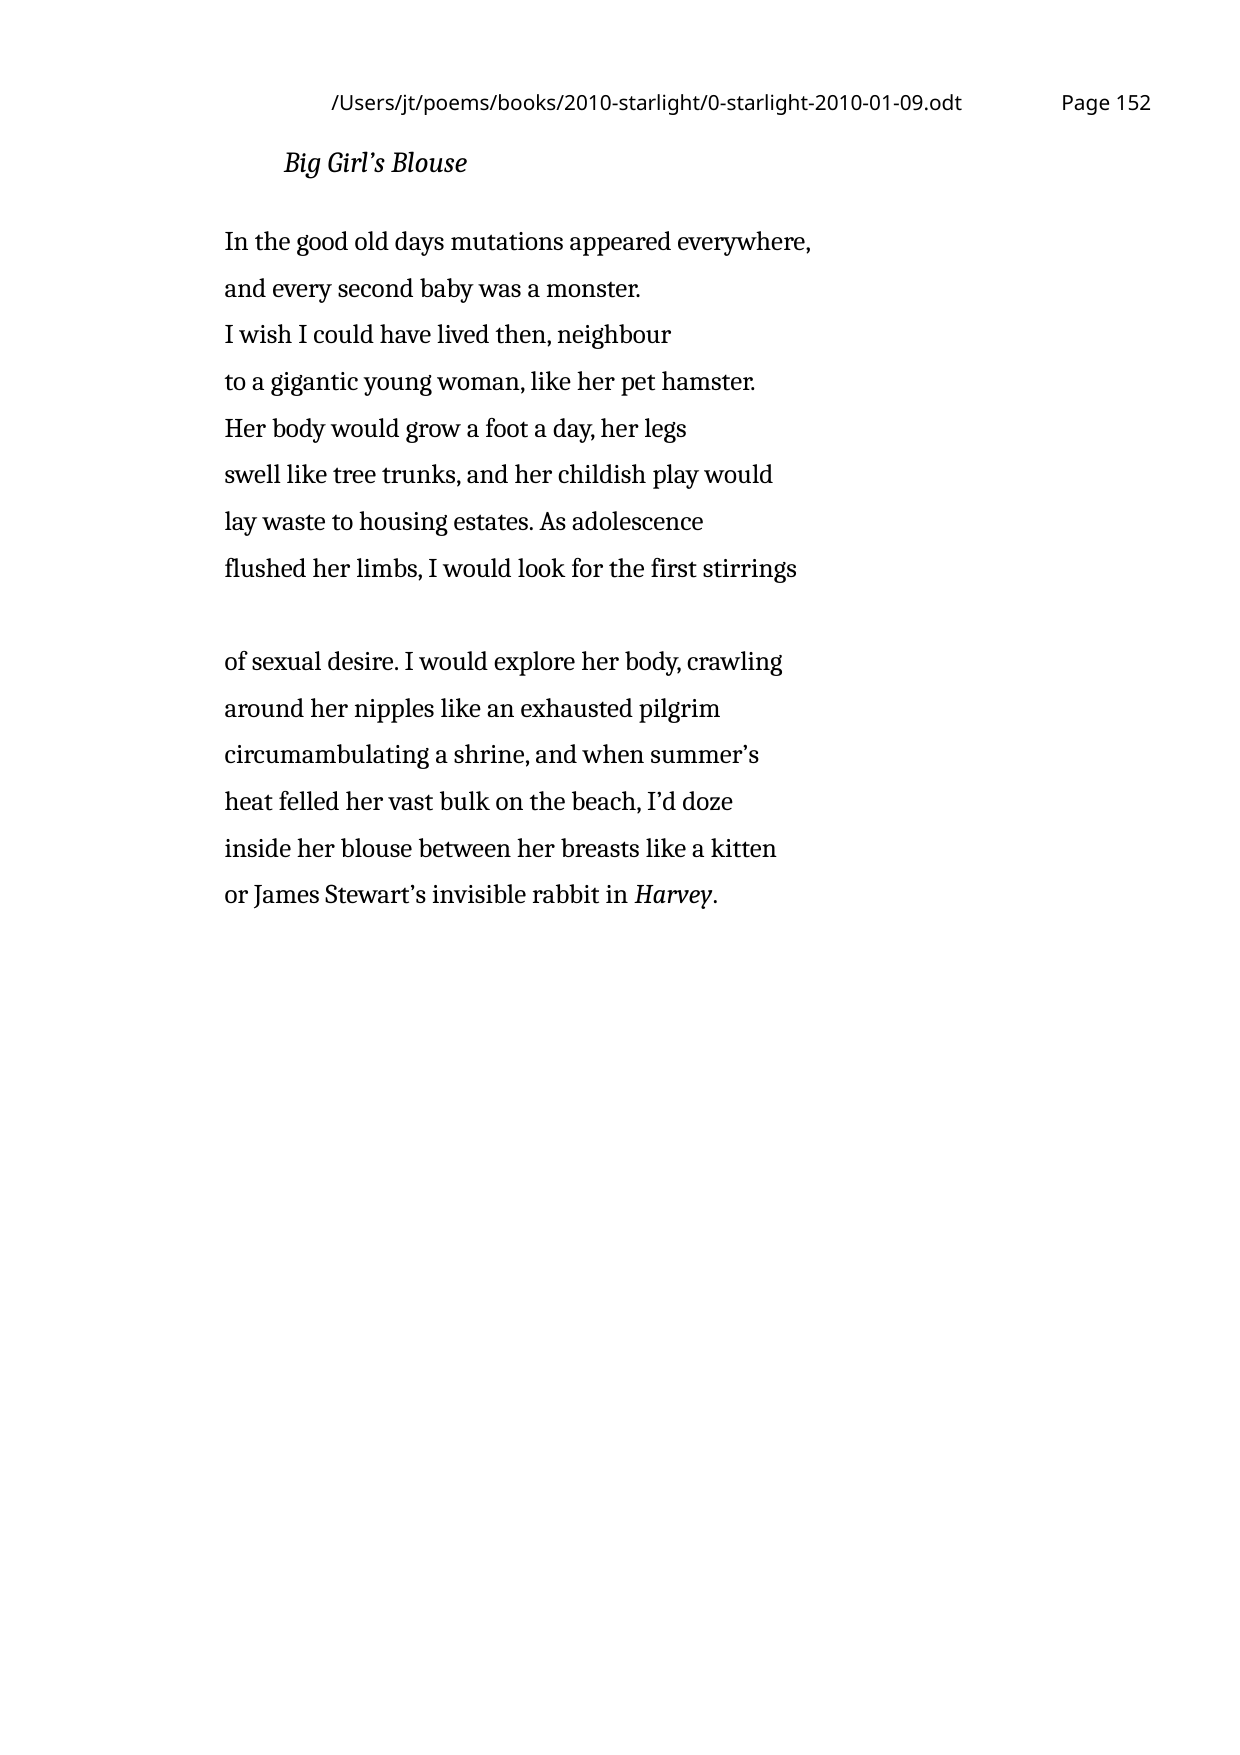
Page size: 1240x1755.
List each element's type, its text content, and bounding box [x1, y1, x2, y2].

text inside her blouse between her breasts like a kitten [224, 833, 1151, 864]
text or James Stewart’s invisible rabbit in Harvey. [224, 879, 1151, 911]
text circumambulating a shrine, and when summer’s [224, 739, 1151, 771]
text In the good old days mutations appeared everywhere, [224, 226, 1151, 257]
text Her body would grow a foot a day, her legs [224, 413, 1151, 444]
text of sexual desire. I would explore her body, crawling [224, 646, 1151, 677]
text flushed her limbs, I would look for the first stirrings [224, 553, 1151, 584]
text to a gigantic young woman, like her pet hamster. [224, 366, 1151, 397]
text heat felled her vast bulk on the beach, I’d doze [224, 786, 1151, 817]
text and every second baby was a monster. [224, 273, 1151, 304]
title Big Girl’s Blouse [283, 146, 1062, 180]
text lay waste to housing estates. As adolescence [224, 506, 1151, 537]
text I wish I could have lived then, neighbour [224, 319, 1151, 351]
text swell like tree trunks, and her childish play would [224, 459, 1151, 491]
text around her nipples like an exhausted pilgrim [224, 693, 1151, 724]
